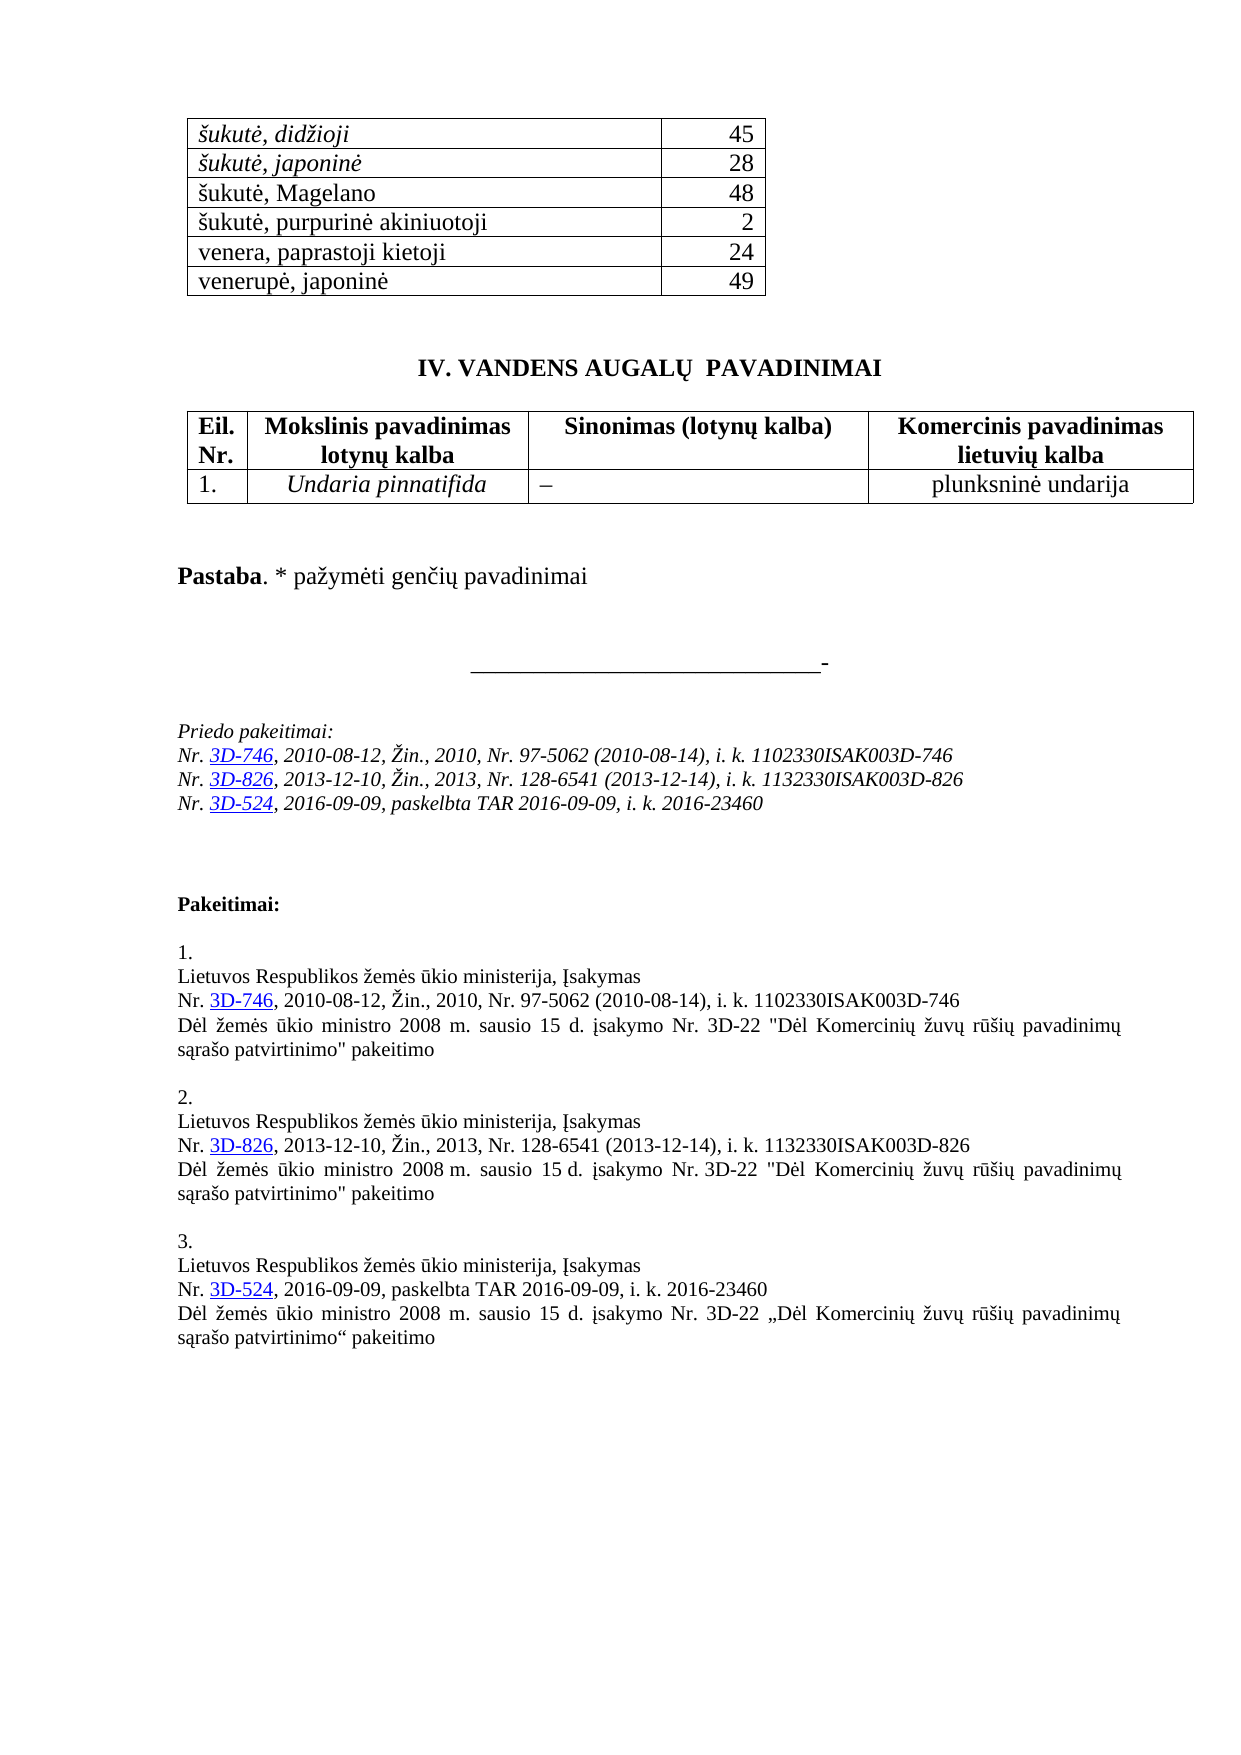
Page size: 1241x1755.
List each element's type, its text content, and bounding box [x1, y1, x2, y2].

table_cell venera, paprastoji kietoji [188, 237, 661, 266]
text Lietuvos Respublikos žemės ūkio ministerija, Įsakymas [177, 1109, 1122, 1133]
text Pastaba. * pažymėti genčių pavadinimai [177, 561, 1122, 590]
table_cell Undaria pinnatifida [248, 470, 528, 503]
table_cell šukutė, didžioji [188, 119, 661, 148]
table_cell šukutė, Magelano [188, 178, 661, 207]
table_cell – [529, 470, 868, 503]
table_cell 48 [662, 178, 765, 207]
text 3. [177, 1229, 1122, 1253]
text 1. [177, 940, 1122, 964]
table_cell 24 [662, 237, 765, 266]
text Dėl žemės ūkio ministro 2008 m. sausio 15 d. įsakymo Nr. 3D-22 "Dėl Komercinių žuvų rūšių pavadinimų sąrašo patvirtinimo" pakeitimo [177, 1157, 1122, 1205]
table_cell šukutė, japoninė [188, 149, 661, 177]
text ____________________________- [177, 647, 1122, 676]
text Nr. 3D-746, 2010-08-12, Žin., 2010, Nr. 97-5062 (2010-08-14), i. k. 1102330ISAK003D-746 [177, 988, 1122, 1012]
table_header Sinonimas (lotynų kalba) [529, 412, 868, 468]
text IV. Vandens augalų PAVADINIMAI [177, 353, 1122, 382]
table_cell plunksninė undarija [869, 470, 1193, 503]
text Dėl žemės ūkio ministro 2008 m. sausio 15 d. įsakymo Nr. 3D-22 "Dėl Komercinių žuvų rūšių pavadinimų sąrašo patvirtinimo" pakeitimo [177, 1012, 1122, 1061]
table_cell 1. [188, 470, 247, 503]
table_cell venerupė, japoninė [188, 267, 661, 295]
text Lietuvos Respublikos žemės ūkio ministerija, Įsakymas [177, 1253, 1122, 1277]
text 2. [177, 1085, 1122, 1109]
text Nr. 3D-826, 2013-12-10, Žin., 2013, Nr. 128-6541 (2013-12-14), i. k. 1132330ISAK003D-826 [177, 767, 1122, 791]
table_cell 45 [662, 119, 765, 148]
text Nr. 3D-826, 2013-12-10, Žin., 2013, Nr. 128-6541 (2013-12-14), i. k. 1132330ISAK003D-826 [177, 1133, 1122, 1157]
text Lietuvos Respublikos žemės ūkio ministerija, Įsakymas [177, 964, 1122, 988]
table_header Komercinis pavadinimas lietuvių kalba [869, 412, 1193, 468]
table_header Mokslinis pavadinimas lotynų kalba [248, 412, 528, 468]
text Nr. 3D-524, 2016-09-09, paskelbta TAR 2016-09-09, i. k. 2016-23460 [177, 791, 1122, 815]
table_cell 28 [662, 149, 765, 177]
text Nr. 3D-524, 2016-09-09, paskelbta TAR 2016-09-09, i. k. 2016-23460 [177, 1277, 1122, 1301]
table_cell šukutė, purpurinė akiniuotoji [188, 208, 661, 236]
text Priedo pakeitimai: [177, 719, 1122, 743]
text Dėl žemės ūkio ministro 2008 m. sausio 15 d. įsakymo Nr. 3D-22 „Dėl Komercinių žuvų rūšių pavadinimų sąrašo patvirtinimo“ pakeitimo [177, 1301, 1122, 1349]
table_cell 2 [662, 208, 765, 236]
text Pakeitimai: [177, 892, 1122, 916]
table_cell 49 [662, 267, 765, 295]
text Nr. 3D-746, 2010-08-12, Žin., 2010, Nr. 97-5062 (2010-08-14), i. k. 1102330ISAK003D-746 [177, 743, 1122, 767]
table_header Eil. Nr. [188, 412, 247, 468]
